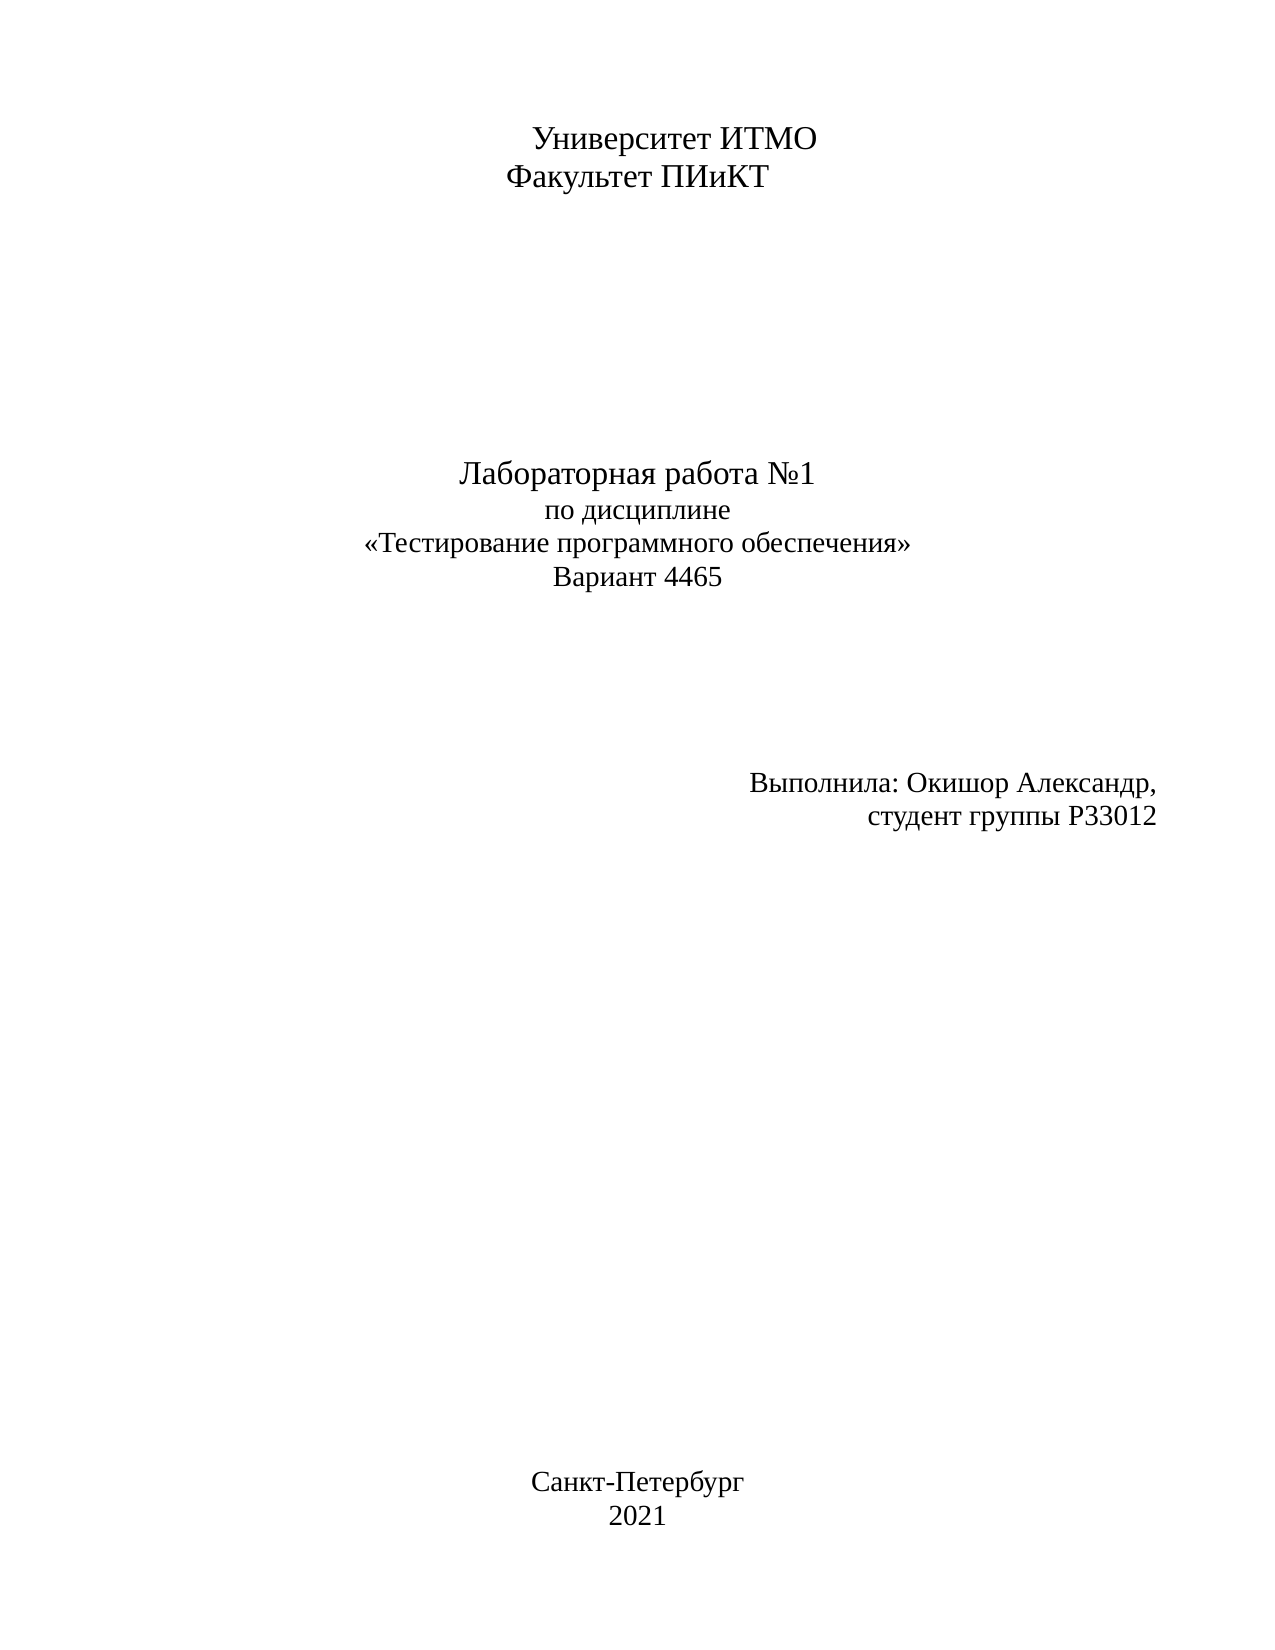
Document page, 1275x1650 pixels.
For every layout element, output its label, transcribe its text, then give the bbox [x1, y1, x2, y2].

text Вариант 4465 [118, 559, 1157, 592]
text Санкт-Петербург [118, 1464, 1157, 1498]
text Лабораторная работа №1 [118, 453, 1157, 492]
text по дисциплине [118, 492, 1157, 525]
text Выполнила: Окишор Александр, студент группы P33012 [118, 765, 1157, 832]
text «Тестирование программного обеспечения» [118, 525, 1157, 559]
text Факультет ПИиКТ [118, 156, 1157, 195]
text 2021 [118, 1498, 1157, 1532]
text Университет ИТМО [118, 118, 1157, 156]
